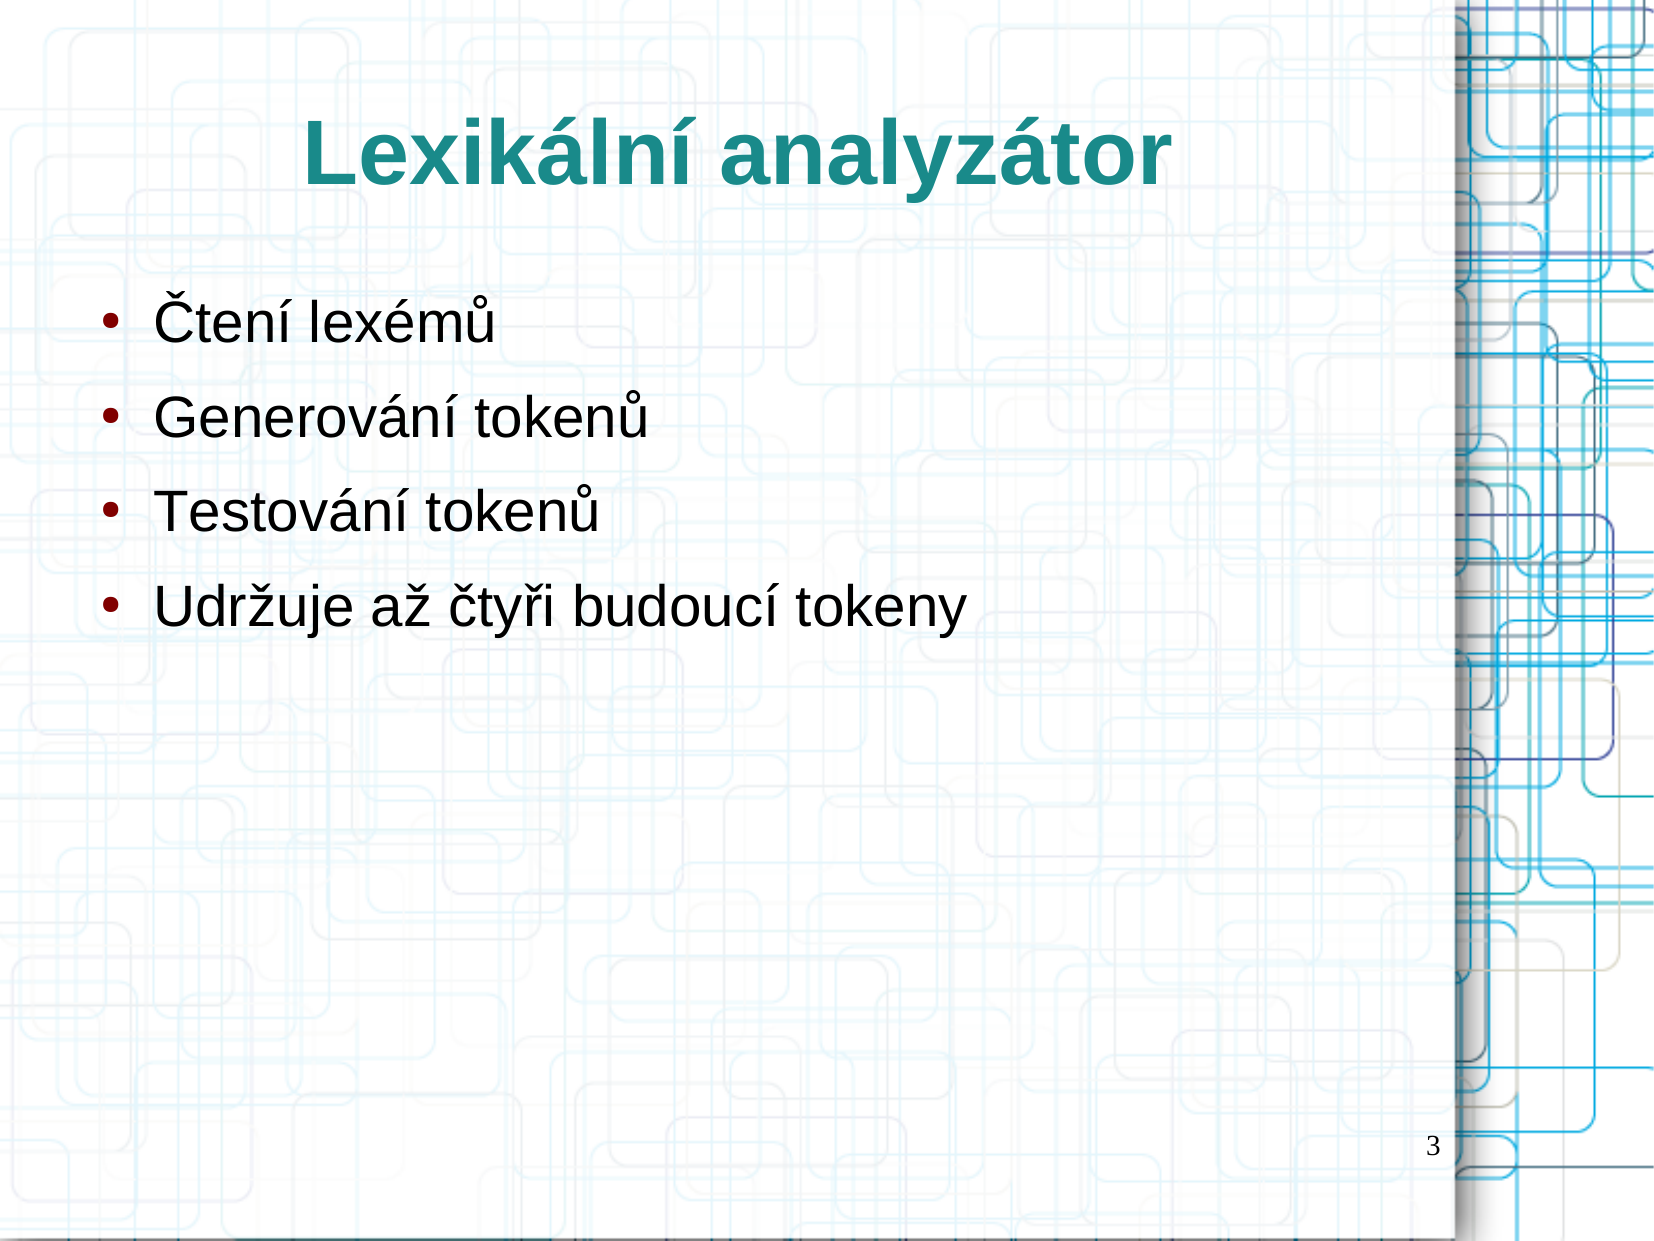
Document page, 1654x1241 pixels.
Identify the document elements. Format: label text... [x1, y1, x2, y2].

list Čtení lexémů Generování tokenů Testování tokenů Udržuje až čtyři budoucí tokeny [82, 290, 1418, 1010]
picture [0, 0, 1654, 1241]
title Lexikální analyzátor [59, 49, 1418, 257]
